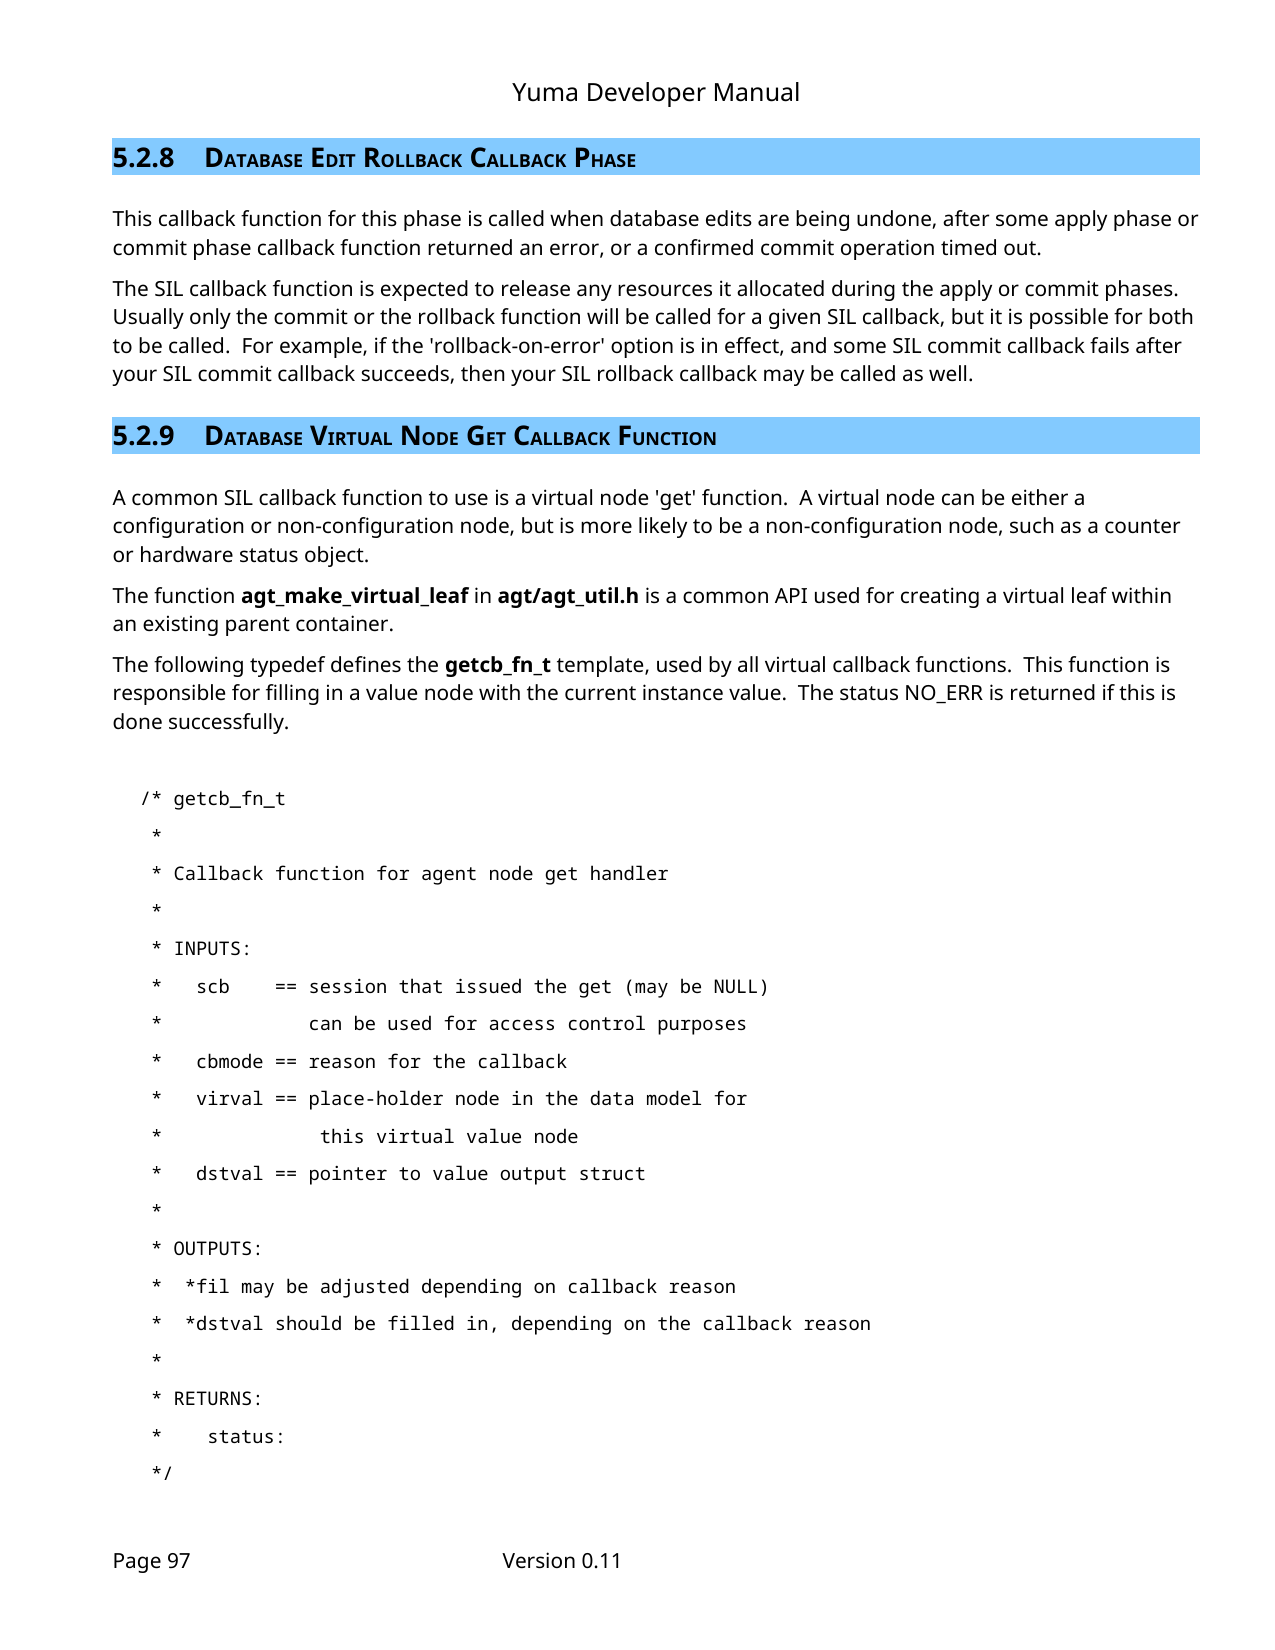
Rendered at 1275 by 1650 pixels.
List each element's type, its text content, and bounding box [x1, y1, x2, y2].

text * cbmode == reason for the callback [139, 1048, 1200, 1073]
text * *fil may be adjusted depending on callback reason [139, 1273, 1200, 1298]
text * [139, 1348, 1200, 1373]
text * can be used for access control purposes [139, 1010, 1200, 1036]
text * [139, 823, 1200, 848]
text The SIL callback function is expected to release any resources it allocated during the apply or commit phases. Usually only the commit or the rollback function will be called for a given SIL callback, but it is possible for both to be called. For example, if the 'rollback-on-error' option is in effect, and some SIL commit callback fails after your SIL commit callback succeeds, then your SIL rollback callback may be called as well. [112, 274, 1200, 388]
text */ [139, 1460, 1200, 1486]
text * dstval == pointer to value output struct [139, 1160, 1200, 1186]
text A common SIL callback function to use is a virtual node 'get' function. A virtual node can be either a configuration or non-configuration node, but is more likely to be a non-configuration node, such as a counter or hardware status object. [112, 483, 1200, 568]
text * virval == place-holder node in the data model for [139, 1085, 1200, 1111]
text * OUTPUTS: [139, 1235, 1200, 1261]
text * RETURNS: [139, 1385, 1200, 1411]
text * status: [139, 1423, 1200, 1448]
text * *dstval should be filled in, depending on the callback reason [139, 1310, 1200, 1336]
text * [139, 898, 1200, 923]
text * [139, 1198, 1200, 1223]
subtitle Database Virtual Node Get Callback Function [112, 417, 1200, 454]
text * this virtual value node [139, 1123, 1200, 1148]
text /* getcb_fn_t [139, 785, 1200, 811]
text This callback function for this phase is called when database edits are being undone, after some apply phase or commit phase callback function returned an error, or a confirmed commit operation timed out. [112, 204, 1200, 261]
text * Callback function for agent node get handler [139, 860, 1200, 886]
text * scb == session that issued the get (may be NULL) [139, 973, 1200, 998]
text * INPUTS: [139, 935, 1200, 961]
text The function agt_make_virtual_leaf in agt/agt_util.h is a common API used for creating a virtual leaf within an existing parent container. [112, 581, 1200, 638]
text The following typedef defines the getcb_fn_t template, used by all virtual callback functions. This function is responsible for filling in a value node with the current instance value. The status NO_ERR is returned if this is done successfully. [112, 650, 1200, 735]
subtitle Database Edit Rollback Callback Phase [112, 138, 1200, 175]
